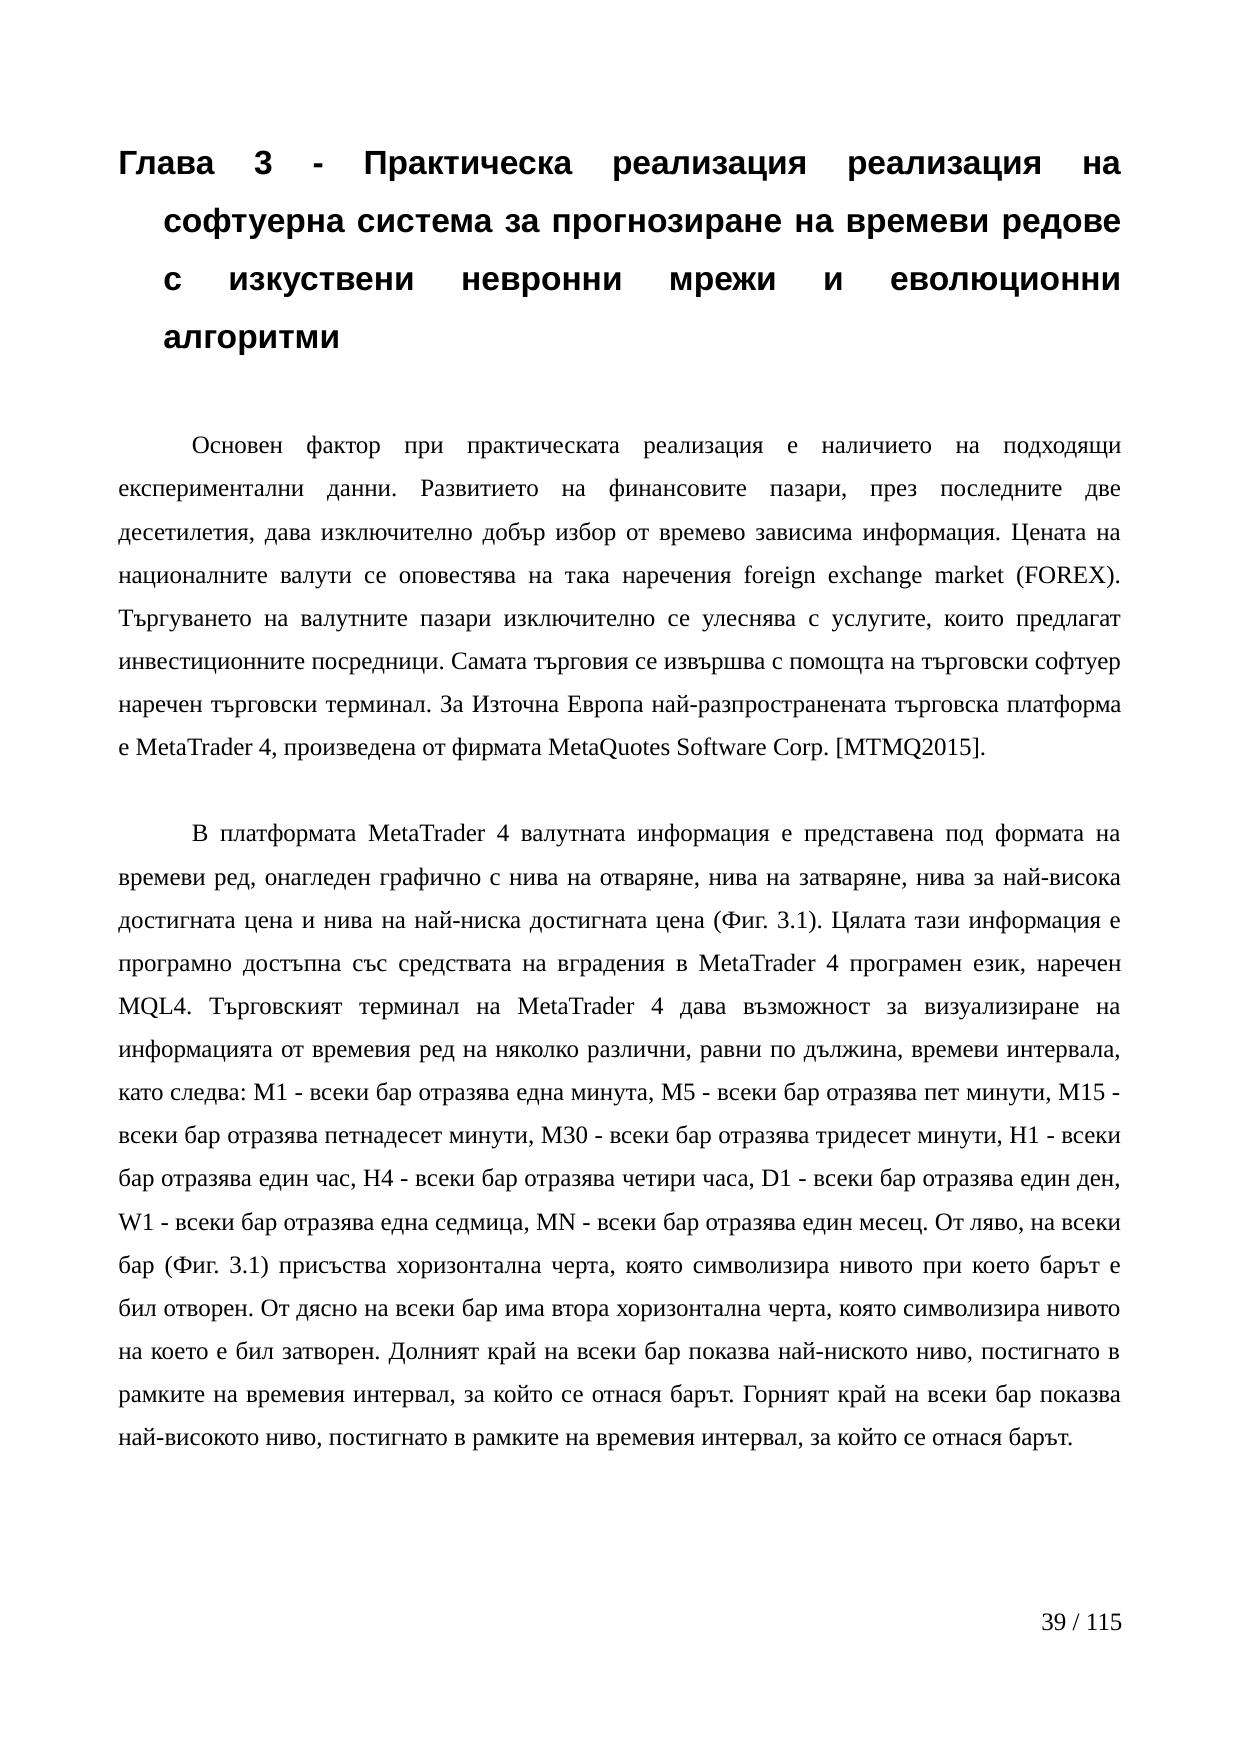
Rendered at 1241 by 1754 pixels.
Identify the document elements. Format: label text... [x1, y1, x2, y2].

text Основен фактор при практическата реализация е наличието на подходящи експериментални данни. Развитието на финансовите пазари, през последните две десетилетия, дава изключително добър избор от времево зависима информация. Цената на националните валути се оповестява на така наречения foreign exchange market (FOREX). Търгуването на валутните пазари изключително се улеснява с услугите, които предлагат инвестиционните посредници. Самата търговия се извършва с помощта на търговски софтуер наречен търговски терминал. За Източна Европа най-разпространената търговска платформа е MetaTrader 4, произведена от фирмата MetaQuotes Software Corp. [MTMQ2015]. [118, 430, 1122, 761]
subtitle Глава 3 - Практическа реализация реализация на софтуерна система за прогнозиране на времеви редове с изкуствени невронни мрежи и еволюционни алгоритми [118, 143, 1122, 356]
text В платформата MetaTrader 4 валутната информация е представена под формата на времеви ред, онагледен графично с нива на отваряне, нива на затваряне, нива за най-висока достигната цена и нива на най-ниска достигната цена (Фиг. 3.1). Цялата тази информация е програмно достъпна със средствата на вградения в MetaTrader 4 програмен език, наречен MQL4. Търговският терминал на MetaTrader 4 дава възможност за визуализиране на информацията от времевия ред на няколко различни, равни по дължина, времеви интервала, като следва: M1 - всеки бар отразява една минута, М5 - всеки бар отразява пет минути, М15 - всеки бар отразява петнадесет минути, М30 - всеки бар отразява тридесет минути, H1 - всеки бар отразява един час, H4 - всеки бар отразява четири часа, D1 - всеки бар отразява един ден, W1 - всеки бар отразява една седмица, MN - всеки бар отразява един месец. От ляво, на всеки бар (Фиг. 3.1) присъства хоризонтална черта, която символизира нивото при което барът е бил отворен. От дясно на всеки бар има втора хоризонтална черта, която символизира нивото на което е бил затворен. Долният край на всеки бар показва най-ниското ниво, постигнато в рамките на времевия интервал, за който се отнася барът. Горният край на всеки бар показва най-високото ниво, постигнато в рамките на времевия интервал, за който се отнася барът. [118, 818, 1122, 1451]
